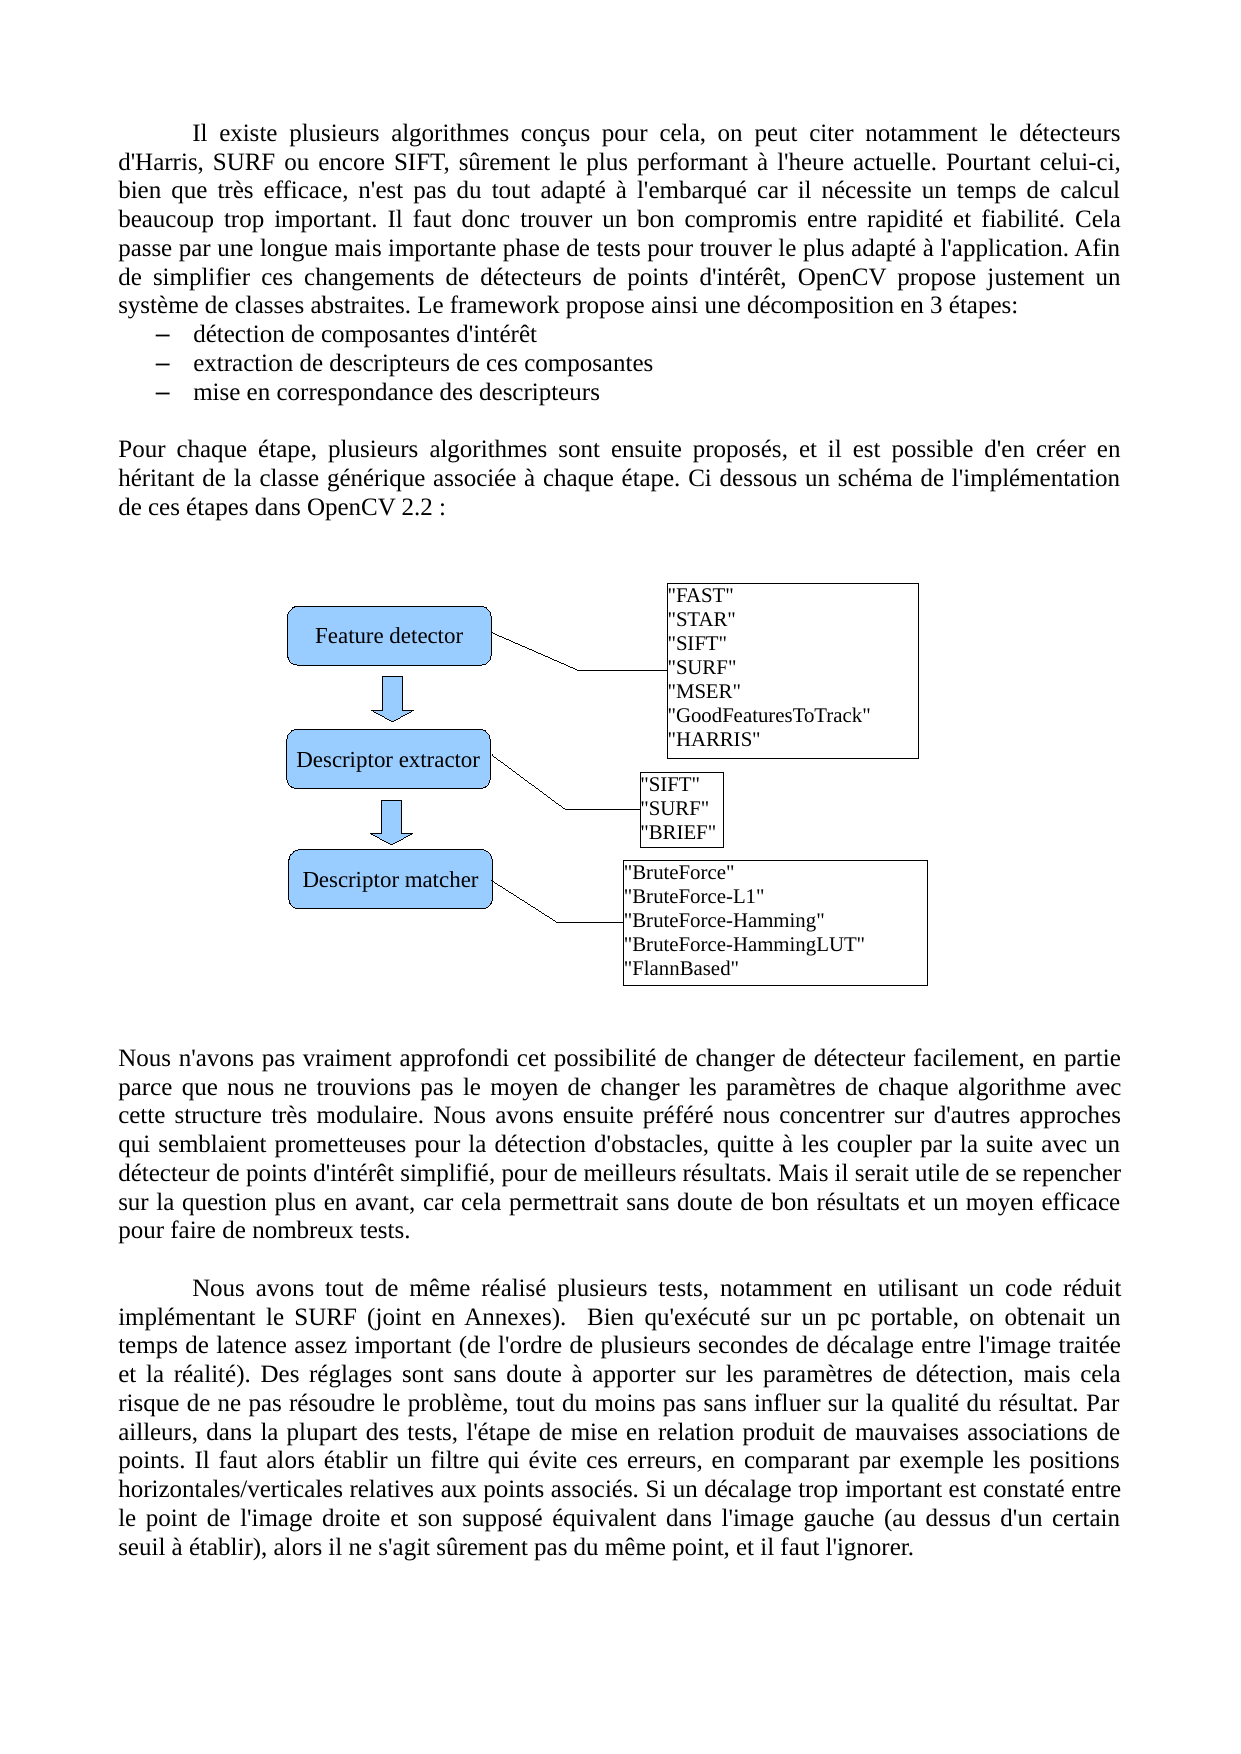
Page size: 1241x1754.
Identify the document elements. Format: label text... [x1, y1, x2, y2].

text Nous n'avons pas vraiment approfondi cet possibilité de changer de détecteur facilement, en partie parce que nous ne trouvions pas le moyen de changer les paramètres de chaque algorithme avec cette structure très modulaire. Nous avons ensuite préféré nous concentrer sur d'autres approches qui semblaient prometteuses pour la détection d'obstacles, quitte à les coupler par la suite avec un détecteur de points d'intérêt simplifié, pour de meilleurs résultats. Mais il serait utile de se repencher sur la question plus en avant, car cela permettrait sans doute de bon résultats et un moyen efficace pour faire de nombreux tests. [118, 1043, 1122, 1244]
text Nous avons tout de même réalisé plusieurs tests, notamment en utilisant un code réduit implémentant le SURF (joint en Annexes). Bien qu'exécuté sur un pc portable, on obtenait un temps de latence assez important (de l'ordre de plusieurs secondes de décalage entre l'image traitée et la réalité). Des réglages sont sans doute à apporter sur les paramètres de détection, mais cela risque de ne pas résoudre le problème, tout du moins pas sans influer sur la qualité du résultat. Par ailleurs, dans la plupart des tests, l'étape de mise en relation produit de mauvaises associations de points. Il faut alors établir un filtre qui évite ces erreurs, en comparant par exemple les positions horizontales/verticales relatives aux points associés. Si un décalage trop important est constaté entre le point de l'image droite et son supposé équivalent dans l'image gauche (au dessus d'un certain seuil à établir), alors il ne s'agit sûrement pas du même point, et il faut l'ignorer. [118, 1273, 1122, 1560]
list détection de composantes d'intérêt [156, 319, 1122, 348]
text Pour chaque étape, plusieurs algorithmes sont ensuite proposés, et il est possible d'en créer en héritant de la classe générique associée à chaque étape. Ci dessous un schéma de l'implémentation de ces étapes dans OpenCV 2.2 : [118, 434, 1122, 521]
list mise en correspondance des descripteurs [156, 377, 1122, 406]
text Il existe plusieurs algorithmes conçus pour cela, on peut citer notamment le détecteurs d'Harris, SURF ou encore SIFT, sûrement le plus performant à l'heure actuelle. Pourtant celui-ci, bien que très efficace, n'est pas du tout adapté à l'embarqué car il nécessite un temps de calcul beaucoup trop important. Il faut donc trouver un bon compromis entre rapidité et fiabilité. Cela passe par une longue mais importante phase de tests pour trouver le plus adapté à l'application. Afin de simplifier ces changements de détecteurs de points d'intérêt, OpenCV propose justement un système de classes abstraites. Le framework propose ainsi une décomposition en 3 étapes: [118, 118, 1122, 319]
list extraction de descripteurs de ces composantes [156, 348, 1122, 377]
